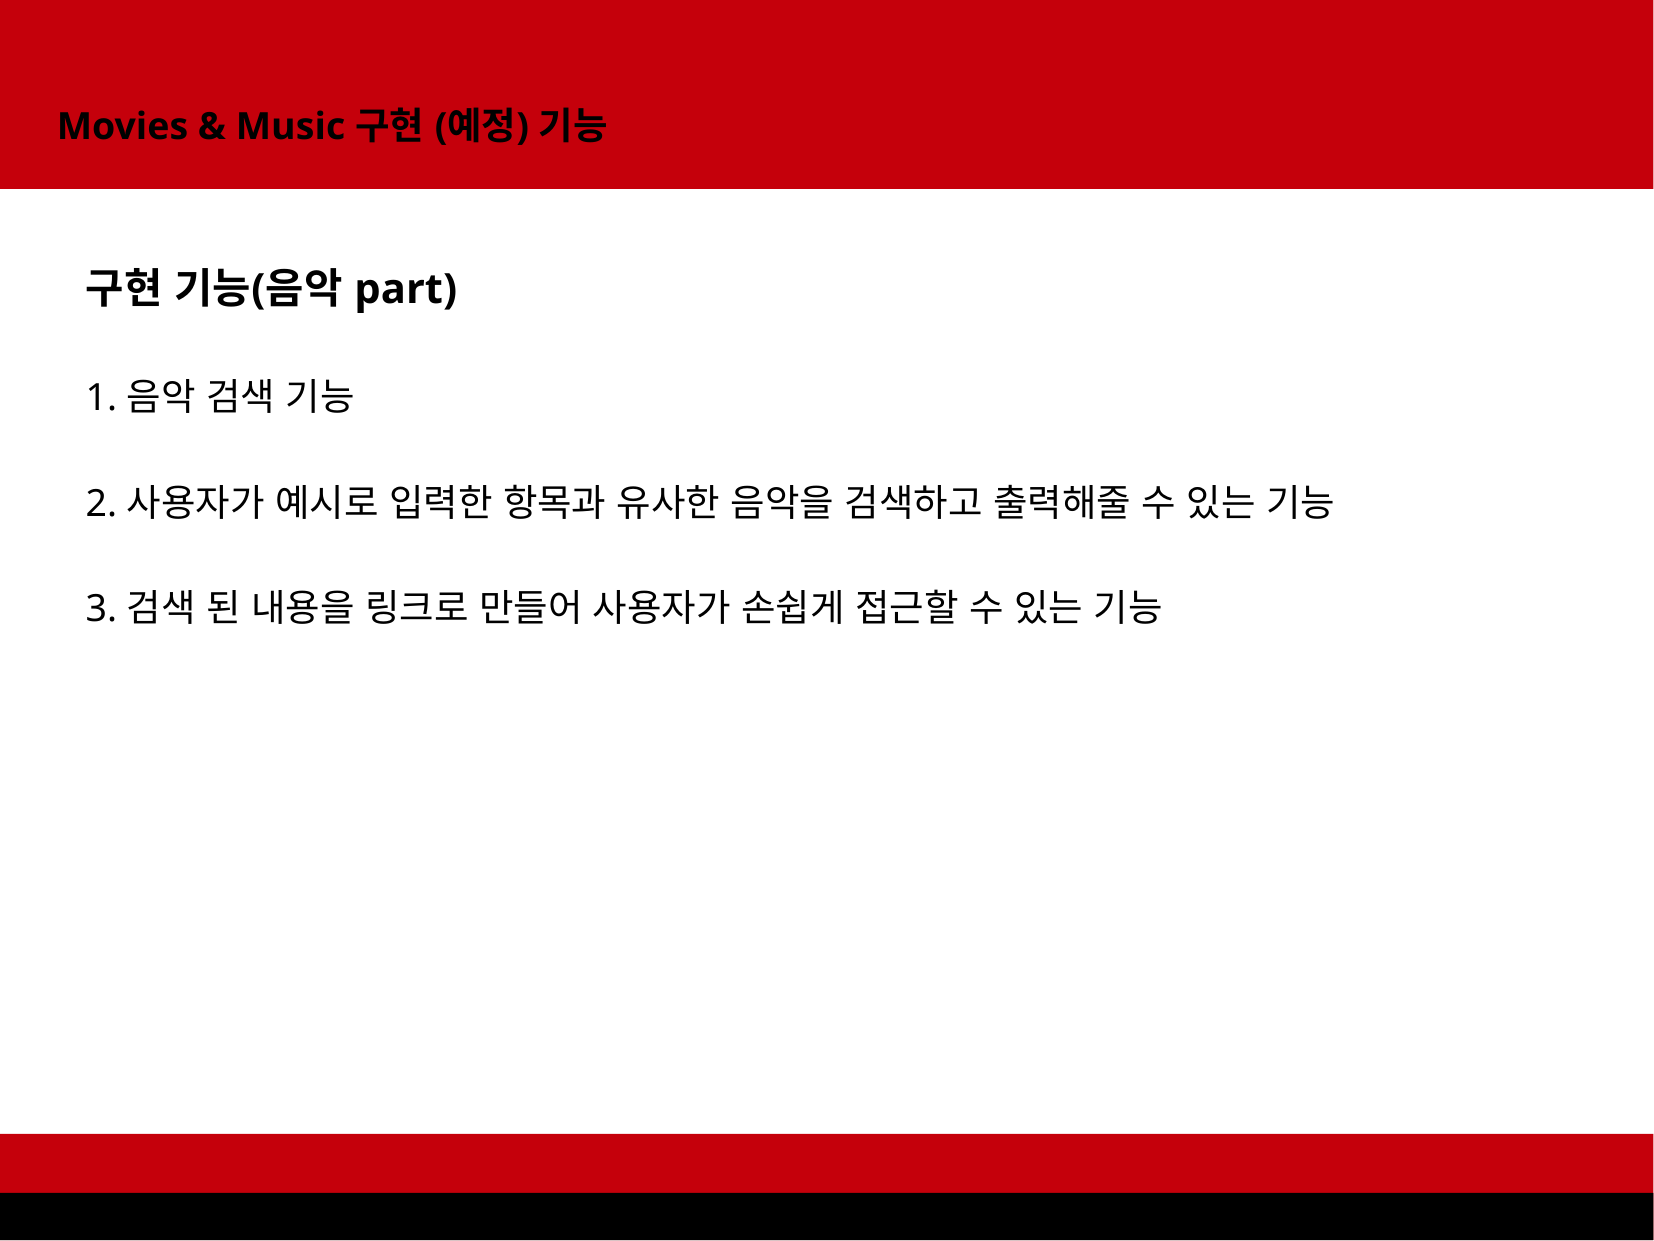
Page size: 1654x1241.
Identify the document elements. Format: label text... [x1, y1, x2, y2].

text_box 구현 기능(음악 part) 1. 음악 검색 기능 2. 사용자가 예시로 입력한 항목과 유사한 음악을 검색하고 출력해줄 수 있는 기능 3. 검색 된 내용을 링크로 만들어 사용자가 손쉽게 접근할 수 있는 기능 [70, 248, 1476, 667]
text_box [0, 0, 1654, 189]
text_box Movies & Music 구현 (예정) 기능 [42, 88, 655, 154]
text_box [0, 1133, 1654, 1241]
